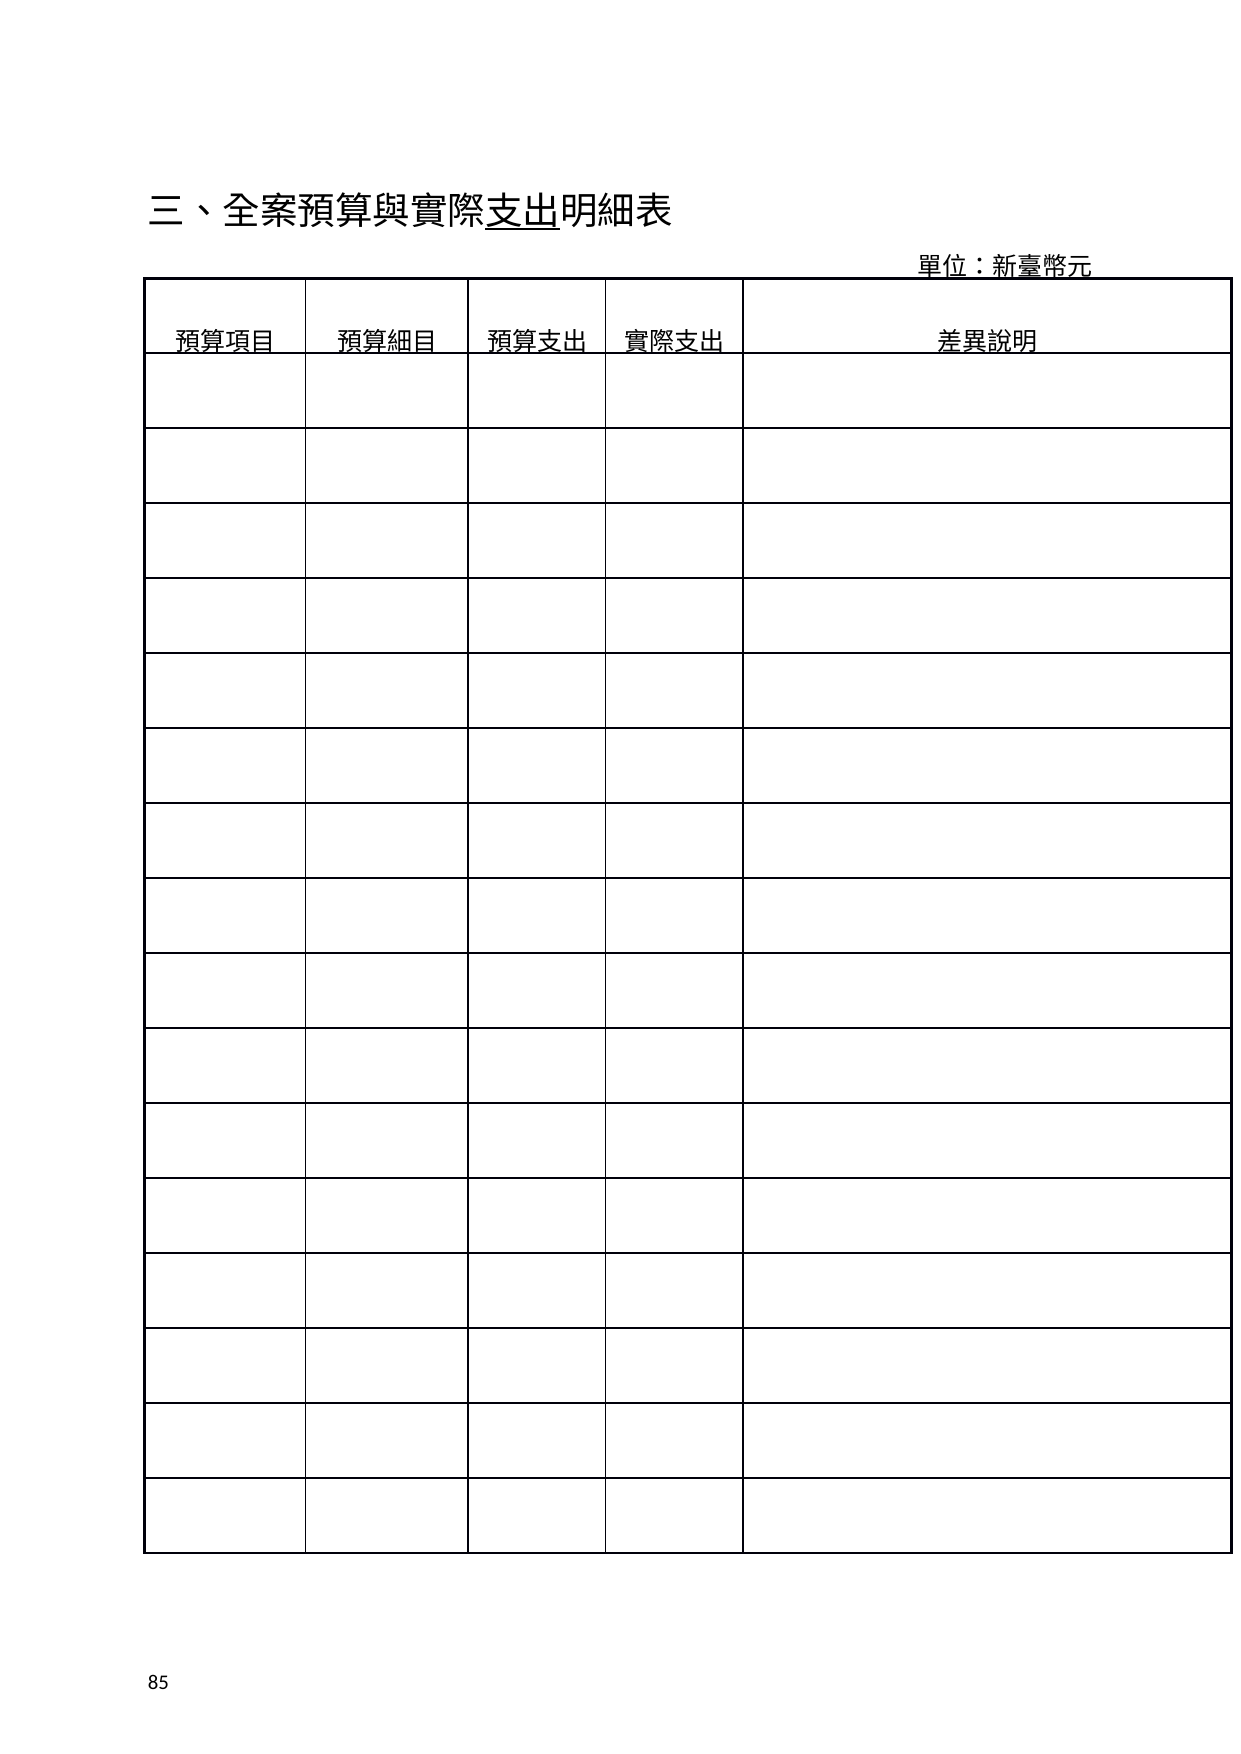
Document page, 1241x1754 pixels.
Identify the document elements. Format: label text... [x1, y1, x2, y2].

table_cell [306, 354, 467, 427]
table_cell [306, 1254, 467, 1327]
table_cell [146, 1254, 305, 1327]
table_cell [469, 654, 605, 727]
table_cell [146, 504, 305, 577]
table_cell [744, 729, 1230, 802]
table_cell [469, 1029, 605, 1102]
table_cell [606, 1104, 742, 1177]
text 三、全案預算與實際支出明細表 [148, 164, 1092, 239]
table_cell [469, 504, 605, 577]
table_cell [744, 954, 1230, 1027]
table_cell [469, 429, 605, 502]
table_cell [306, 579, 467, 652]
table_cell [744, 354, 1230, 427]
table_header 實際支出 [606, 280, 742, 352]
table_cell [306, 1179, 467, 1252]
table_cell [306, 1479, 467, 1552]
table_cell [744, 879, 1230, 952]
table_cell [606, 1254, 742, 1327]
table_cell [469, 804, 605, 877]
table_cell [606, 429, 742, 502]
table_cell [306, 1029, 467, 1102]
table_cell [146, 654, 305, 727]
table_cell [306, 1104, 467, 1177]
table_cell [606, 1029, 742, 1102]
table_cell [146, 1329, 305, 1402]
table_cell [146, 1179, 305, 1252]
table_cell [469, 1404, 605, 1477]
table_cell [606, 729, 742, 802]
table_cell [146, 1404, 305, 1477]
table_cell [469, 1179, 605, 1252]
table_cell [146, 729, 305, 802]
table_cell [306, 954, 467, 1027]
table_cell [606, 1479, 742, 1552]
table_cell [606, 1179, 742, 1252]
table_cell [469, 354, 605, 427]
table_cell [469, 579, 605, 652]
table_cell [146, 429, 305, 502]
table_cell [744, 1479, 1230, 1552]
table_header 預算項目 [146, 280, 305, 352]
table_cell [606, 954, 742, 1027]
table_cell [744, 654, 1230, 727]
table_cell [146, 1029, 305, 1102]
table_cell [744, 1329, 1230, 1402]
table_cell [469, 879, 605, 952]
table_cell [606, 804, 742, 877]
table_cell [744, 1404, 1230, 1477]
table_cell [606, 654, 742, 727]
table_cell [469, 954, 605, 1027]
table_cell [146, 804, 305, 877]
table_cell [146, 354, 305, 427]
table_cell [606, 879, 742, 952]
table_cell [306, 729, 467, 802]
table_cell [306, 804, 467, 877]
table_cell [306, 429, 467, 502]
table_cell [744, 579, 1230, 652]
table_cell [469, 1329, 605, 1402]
text 單位：新臺幣元 [148, 239, 1092, 277]
table_cell [469, 1104, 605, 1177]
table_cell [146, 879, 305, 952]
table_cell [744, 1029, 1230, 1102]
table_cell [744, 429, 1230, 502]
table_cell [306, 654, 467, 727]
table_header 預算支出 [469, 280, 605, 352]
table_cell [306, 879, 467, 952]
table_cell [744, 804, 1230, 877]
table_cell [306, 1404, 467, 1477]
table_cell [744, 504, 1230, 577]
table_cell [606, 354, 742, 427]
table_cell [606, 579, 742, 652]
table_cell [744, 1254, 1230, 1327]
table_cell [146, 1479, 305, 1552]
table_cell [306, 504, 467, 577]
table_cell [469, 1254, 605, 1327]
table_cell [469, 1479, 605, 1552]
table_cell [306, 1329, 467, 1402]
table_cell [606, 504, 742, 577]
table_header 差異說明 [744, 280, 1230, 352]
table_cell [744, 1104, 1230, 1177]
table_cell [146, 579, 305, 652]
table_cell [469, 729, 605, 802]
table_cell [606, 1329, 742, 1402]
table_cell [744, 1179, 1230, 1252]
table_cell [146, 1104, 305, 1177]
table_header 預算細目 [306, 280, 467, 352]
table_cell [146, 954, 305, 1027]
table_cell [606, 1404, 742, 1477]
